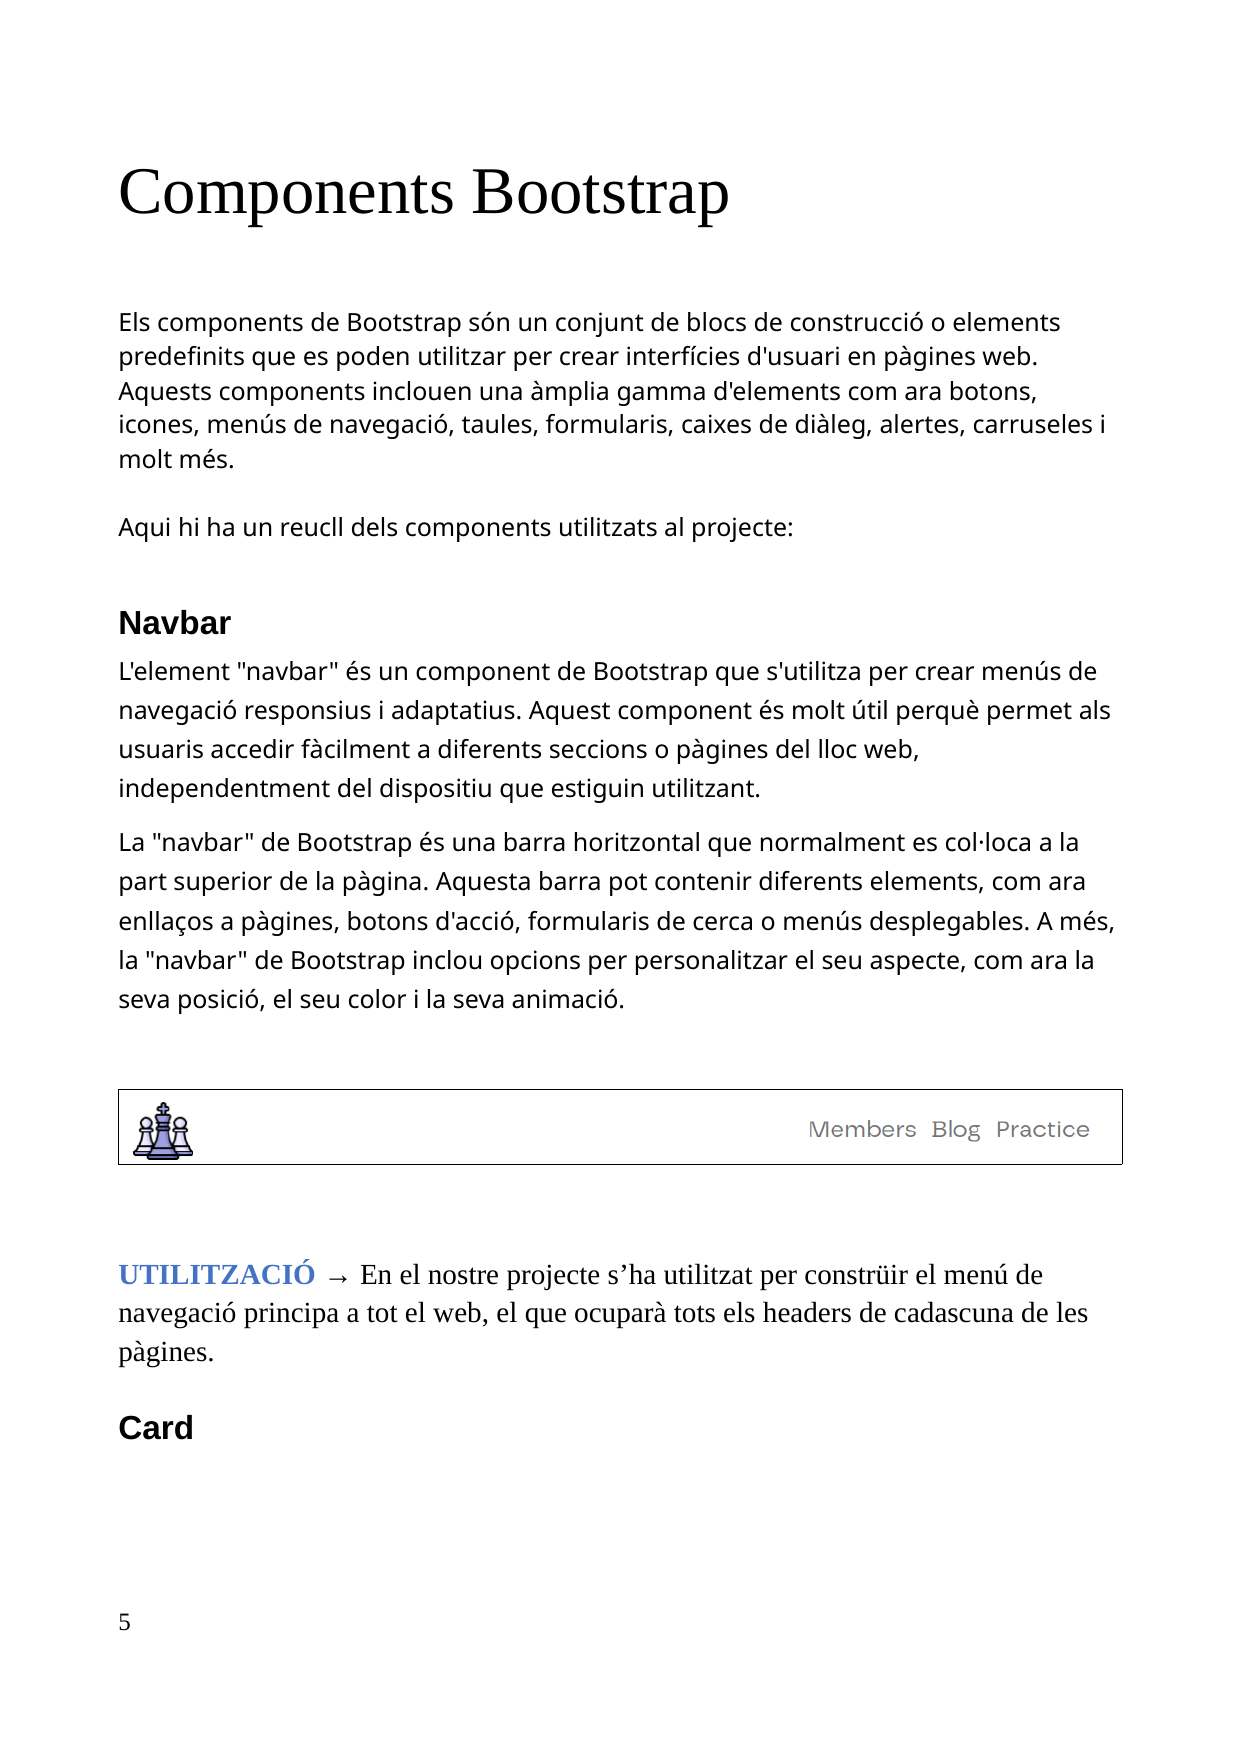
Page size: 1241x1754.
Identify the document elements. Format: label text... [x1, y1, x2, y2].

text UTILITZACIÓ → En el nostre projecte s’ha utilitzat per constrüir el menú de navegació principa a tot el web, el que ocuparà tots els headers de cadascuna de les pàgines. [118, 1223, 1122, 1367]
text Aqui hi ha un reucll dels components utilitzats al projecte: [118, 509, 1122, 543]
subtitle Navbar [118, 564, 1122, 641]
subtitle Card [118, 1408, 1122, 1446]
text Components Bootstrap [118, 152, 1122, 228]
text L'element "navbar" és un component de Bootstrap que s'utilitza per crear menús de navegació responsius i adaptatius. Aquest component és molt útil perquè permet als usuaris accedir fàcilment a diferents seccions o pàgines del lloc web, independentment del dispositiu que estiguin utilitzant. [118, 654, 1122, 805]
text La "navbar" de Bootstrap és una barra horitzontal que normalment es col·loca a la part superior de la pàgina. Aquesta barra pot contenir diferents elements, com ara enllaços a pàgines, botons d'acció, formularis de cerca o menús desplegables. A més, la "navbar" de Bootstrap inclou opcions per personalitzar el seu aspecte, com ara la seva posició, el seu color i la seva animació. [118, 825, 1122, 1016]
text Els components de Bootstrap són un conjunt de blocs de construcció o elements predefinits que es poden utilitzar per crear interfícies d'usuari en pàgines web. Aquests components inclouen una àmplia gamma d'elements com ara botons, icones, menús de navegació, taules, formularis, caixes de diàleg, alertes, carruseles i molt més. [118, 305, 1122, 475]
picture [121, 1092, 1119, 1162]
